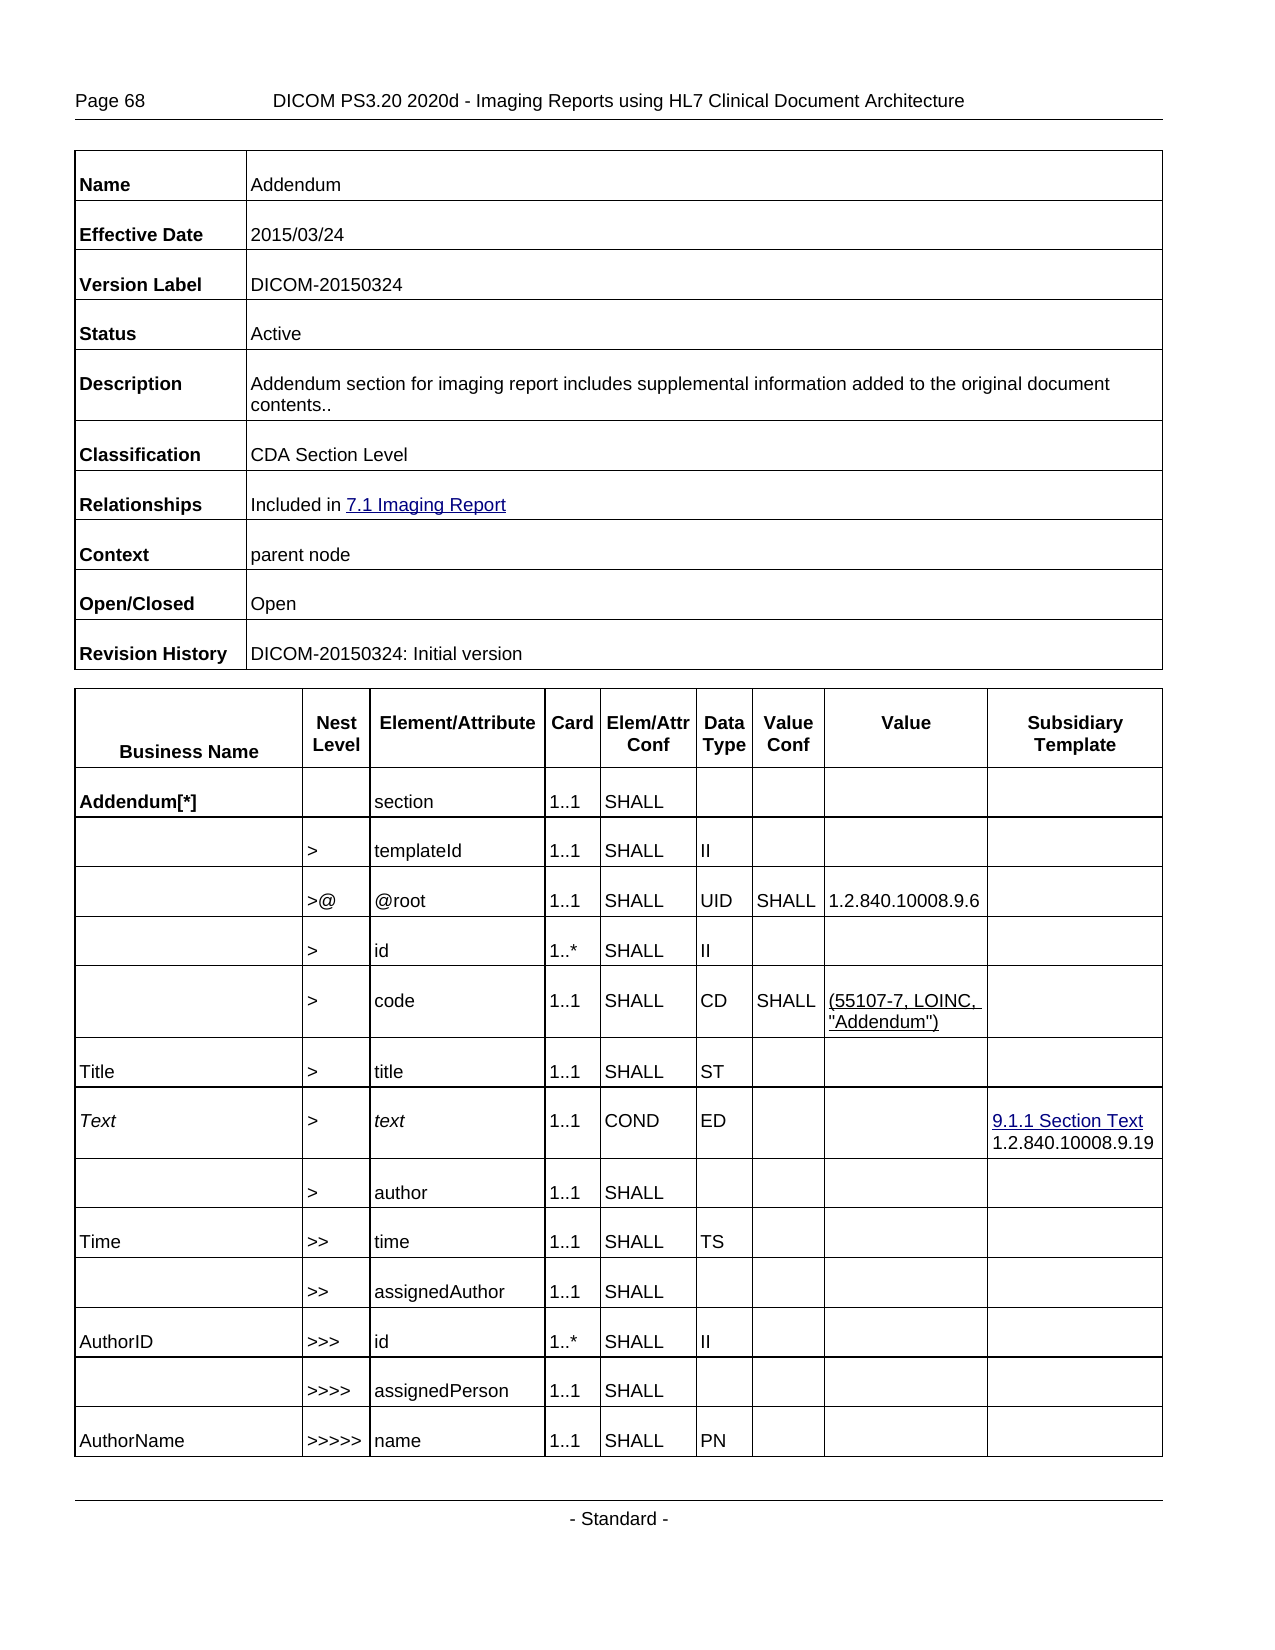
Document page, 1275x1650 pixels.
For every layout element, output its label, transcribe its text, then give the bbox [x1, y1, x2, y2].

table_header Nest Level [303, 689, 369, 767]
table_cell [76, 867, 302, 916]
table_cell [697, 768, 752, 816]
table_cell 1..1 [546, 867, 600, 916]
table_cell 1..1 [546, 1038, 600, 1086]
table_cell [988, 818, 1162, 866]
table_cell title [371, 1038, 544, 1086]
table_header Subsidiary Template [988, 689, 1162, 767]
table_cell [825, 1358, 987, 1406]
table_cell 1..1 [546, 768, 600, 816]
table_cell >@ [303, 867, 369, 916]
table_cell SHALL [601, 768, 696, 816]
table_cell [697, 1358, 752, 1406]
table_cell Active [247, 300, 1162, 349]
table_cell >>>> [303, 1358, 369, 1406]
table_cell [825, 1159, 987, 1207]
table_cell 1.2.840.10008.9.6 [825, 867, 987, 916]
table_cell COND [601, 1088, 696, 1158]
table_cell [753, 1208, 824, 1257]
table_cell [988, 1258, 1162, 1307]
table_cell [988, 1358, 1162, 1406]
table_cell [988, 1038, 1162, 1086]
table_cell UID [697, 867, 752, 916]
table_cell > [303, 1038, 369, 1086]
table_cell [825, 1407, 987, 1456]
table_cell [753, 1088, 824, 1158]
table_cell Description [76, 350, 246, 420]
table_cell [988, 768, 1162, 816]
table_cell > [303, 1159, 369, 1207]
table_cell >> [303, 1208, 369, 1257]
table_cell 1..1 [546, 1208, 600, 1257]
table_cell SHALL [601, 1407, 696, 1456]
table_cell SHALL [601, 966, 696, 1037]
table_cell Addendum section for imaging report includes supplemental information added to the original document contents.. [247, 350, 1162, 420]
table_cell [76, 1358, 302, 1406]
table_cell 2015/03/24 [247, 201, 1162, 249]
table_cell Time [76, 1208, 302, 1257]
table_cell [825, 1308, 987, 1356]
table_cell [825, 1038, 987, 1086]
table_cell SHALL [601, 1038, 696, 1086]
table_cell [988, 966, 1162, 1037]
table_cell II [697, 818, 752, 866]
table_cell PN [697, 1407, 752, 1456]
table_cell Open/Closed [76, 570, 246, 619]
table_cell CD [697, 966, 752, 1037]
table_cell > [303, 966, 369, 1037]
table_cell SHALL [601, 1308, 696, 1356]
table_header Elem/Attr Conf [601, 689, 696, 767]
table_cell SHALL [601, 818, 696, 866]
table_cell DICOM-20150324: Initial version [247, 620, 1162, 668]
table_cell [76, 917, 302, 965]
table_cell name [371, 1407, 544, 1456]
table_cell 1..1 [546, 818, 600, 866]
table_cell [753, 1407, 824, 1456]
table_cell Name [76, 151, 246, 200]
table_cell template​Id [371, 818, 544, 866]
table_cell Effective Date [76, 201, 246, 249]
table_cell [753, 917, 824, 965]
table_cell Included in 7.1 Imaging Report [247, 471, 1162, 519]
table_cell II [697, 1308, 752, 1356]
table_cell [988, 867, 1162, 916]
table_cell > [303, 917, 369, 965]
table_header Value Conf [753, 689, 824, 767]
table_cell [76, 818, 302, 866]
table_cell SHALL [601, 917, 696, 965]
table_header Card [546, 689, 600, 767]
table_cell time [371, 1208, 544, 1257]
table_cell > [303, 818, 369, 866]
table_cell [825, 917, 987, 965]
table_cell 1..* [546, 1308, 600, 1356]
table_cell author [371, 1159, 544, 1207]
table_cell [753, 818, 824, 866]
table_cell assigned​Person [371, 1358, 544, 1406]
table_cell Status [76, 300, 246, 349]
table_cell 1..1 [546, 1358, 600, 1406]
table_cell [825, 1258, 987, 1307]
table_cell TS [697, 1208, 752, 1257]
table_cell >>> [303, 1308, 369, 1356]
table_cell [988, 917, 1162, 965]
table_cell 1..1 [546, 966, 600, 1037]
table_cell parent node [247, 520, 1162, 569]
table_header Business Name [76, 689, 302, 767]
table_cell DICOM-20150324 [247, 250, 1162, 299]
table_header Data Type [697, 689, 752, 767]
table_cell id [371, 1308, 544, 1356]
table_cell [753, 1258, 824, 1307]
table_cell Relationships [76, 471, 246, 519]
table_cell [303, 768, 369, 816]
table_cell Title [76, 1038, 302, 1086]
table_cell SHALL [601, 1358, 696, 1406]
table_cell [825, 818, 987, 866]
table_cell SHALL [601, 1208, 696, 1257]
table_cell [825, 1208, 987, 1257]
table_cell [76, 966, 302, 1037]
table_cell text [371, 1088, 544, 1158]
table_cell Revision History [76, 620, 246, 668]
table_cell [988, 1159, 1162, 1207]
table_cell ST [697, 1038, 752, 1086]
table_header Element/​Attribute [371, 689, 544, 767]
table_cell II [697, 917, 752, 965]
table_cell CDA Section Level [247, 421, 1162, 470]
table_cell [988, 1407, 1162, 1456]
table_cell Open [247, 570, 1162, 619]
table_cell Author​ID [76, 1308, 302, 1356]
table_cell [753, 1358, 824, 1406]
table_cell [988, 1208, 1162, 1257]
table_cell [753, 768, 824, 816]
table_cell 1..1 [546, 1407, 600, 1456]
table_cell Author​Name [76, 1407, 302, 1456]
table_cell ED [697, 1088, 752, 1158]
table_cell Text [76, 1088, 302, 1158]
table_cell [697, 1258, 752, 1307]
table_cell SHALL [753, 966, 824, 1037]
table_header Value [825, 689, 987, 767]
table_cell SHALL [601, 867, 696, 916]
table_cell [76, 1258, 302, 1307]
table_cell [753, 1038, 824, 1086]
table_cell 1..1 [546, 1088, 600, 1158]
table_cell > [303, 1088, 369, 1158]
table_cell @root [371, 867, 544, 916]
table_cell (55107-7, LOINC, "Addendum") [825, 966, 987, 1037]
table_cell >>>>> [303, 1407, 369, 1456]
table_cell Addendum [247, 151, 1162, 200]
table_cell section [371, 768, 544, 816]
table_cell 9.1.1 Section Text 1.2.840.10008.9.19 [988, 1088, 1162, 1158]
table_cell id [371, 917, 544, 965]
table_cell [825, 768, 987, 816]
table_cell SHALL [601, 1258, 696, 1307]
table_cell [753, 1308, 824, 1356]
table_cell [825, 1088, 987, 1158]
table_cell SHALL [753, 867, 824, 916]
table_cell Addendum[*] [76, 768, 302, 816]
table_cell Classification [76, 421, 246, 470]
table_cell SHALL [601, 1159, 696, 1207]
table_cell [753, 1159, 824, 1207]
table_cell code [371, 966, 544, 1037]
table_cell 1..* [546, 917, 600, 965]
table_cell [988, 1308, 1162, 1356]
table_cell 1..1 [546, 1258, 600, 1307]
table_cell [76, 1159, 302, 1207]
table_cell [697, 1159, 752, 1207]
table_cell Version Label [76, 250, 246, 299]
table_cell assigned​Author [371, 1258, 544, 1307]
table_cell Context [76, 520, 246, 569]
table_cell 1..1 [546, 1159, 600, 1207]
table_cell >> [303, 1258, 369, 1307]
